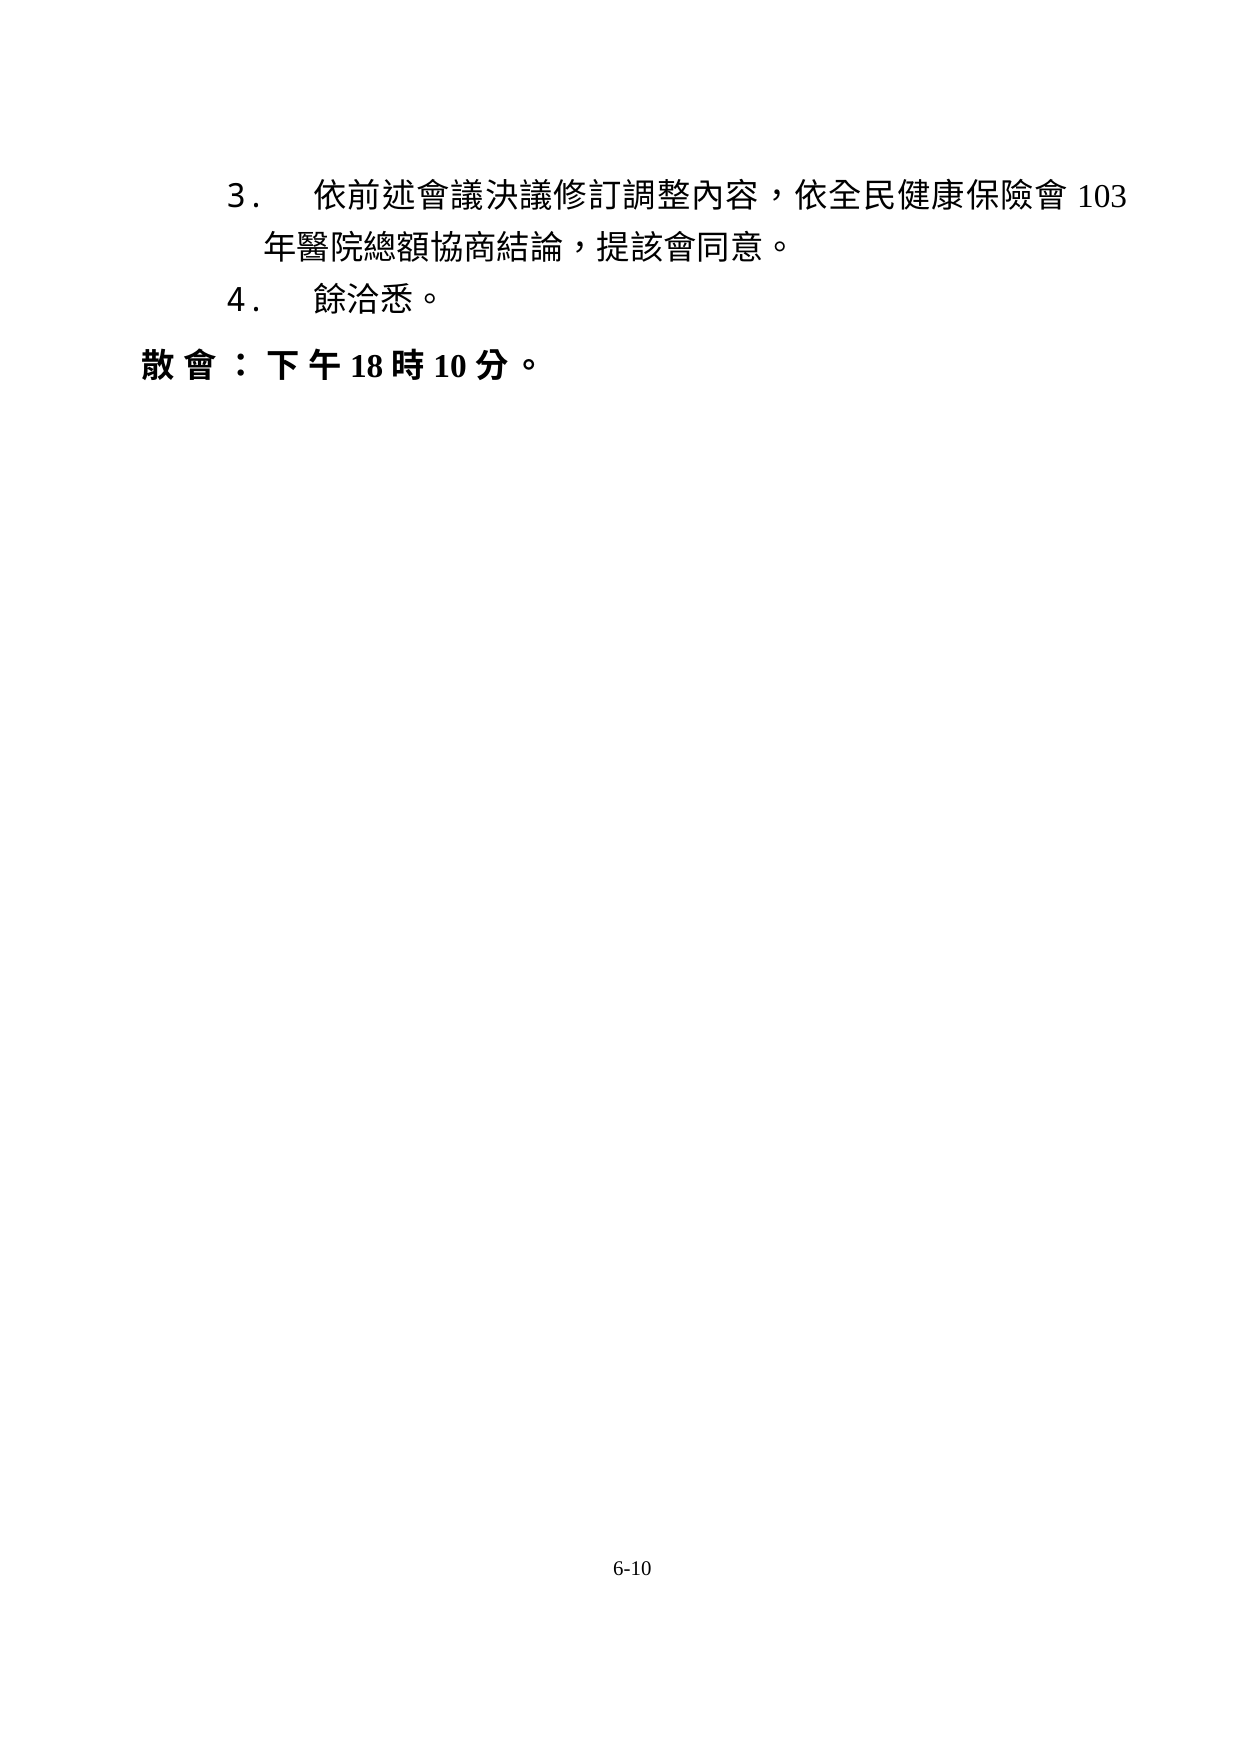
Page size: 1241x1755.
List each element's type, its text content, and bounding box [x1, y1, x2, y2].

list 餘洽悉。 [226, 269, 1127, 322]
list 依前述會議決議修訂調整內容，依全民健康保險會103年醫院總額協商結論，提該會同意。 [226, 165, 1127, 269]
text 散會：下午18時10分。 [137, 322, 1127, 384]
